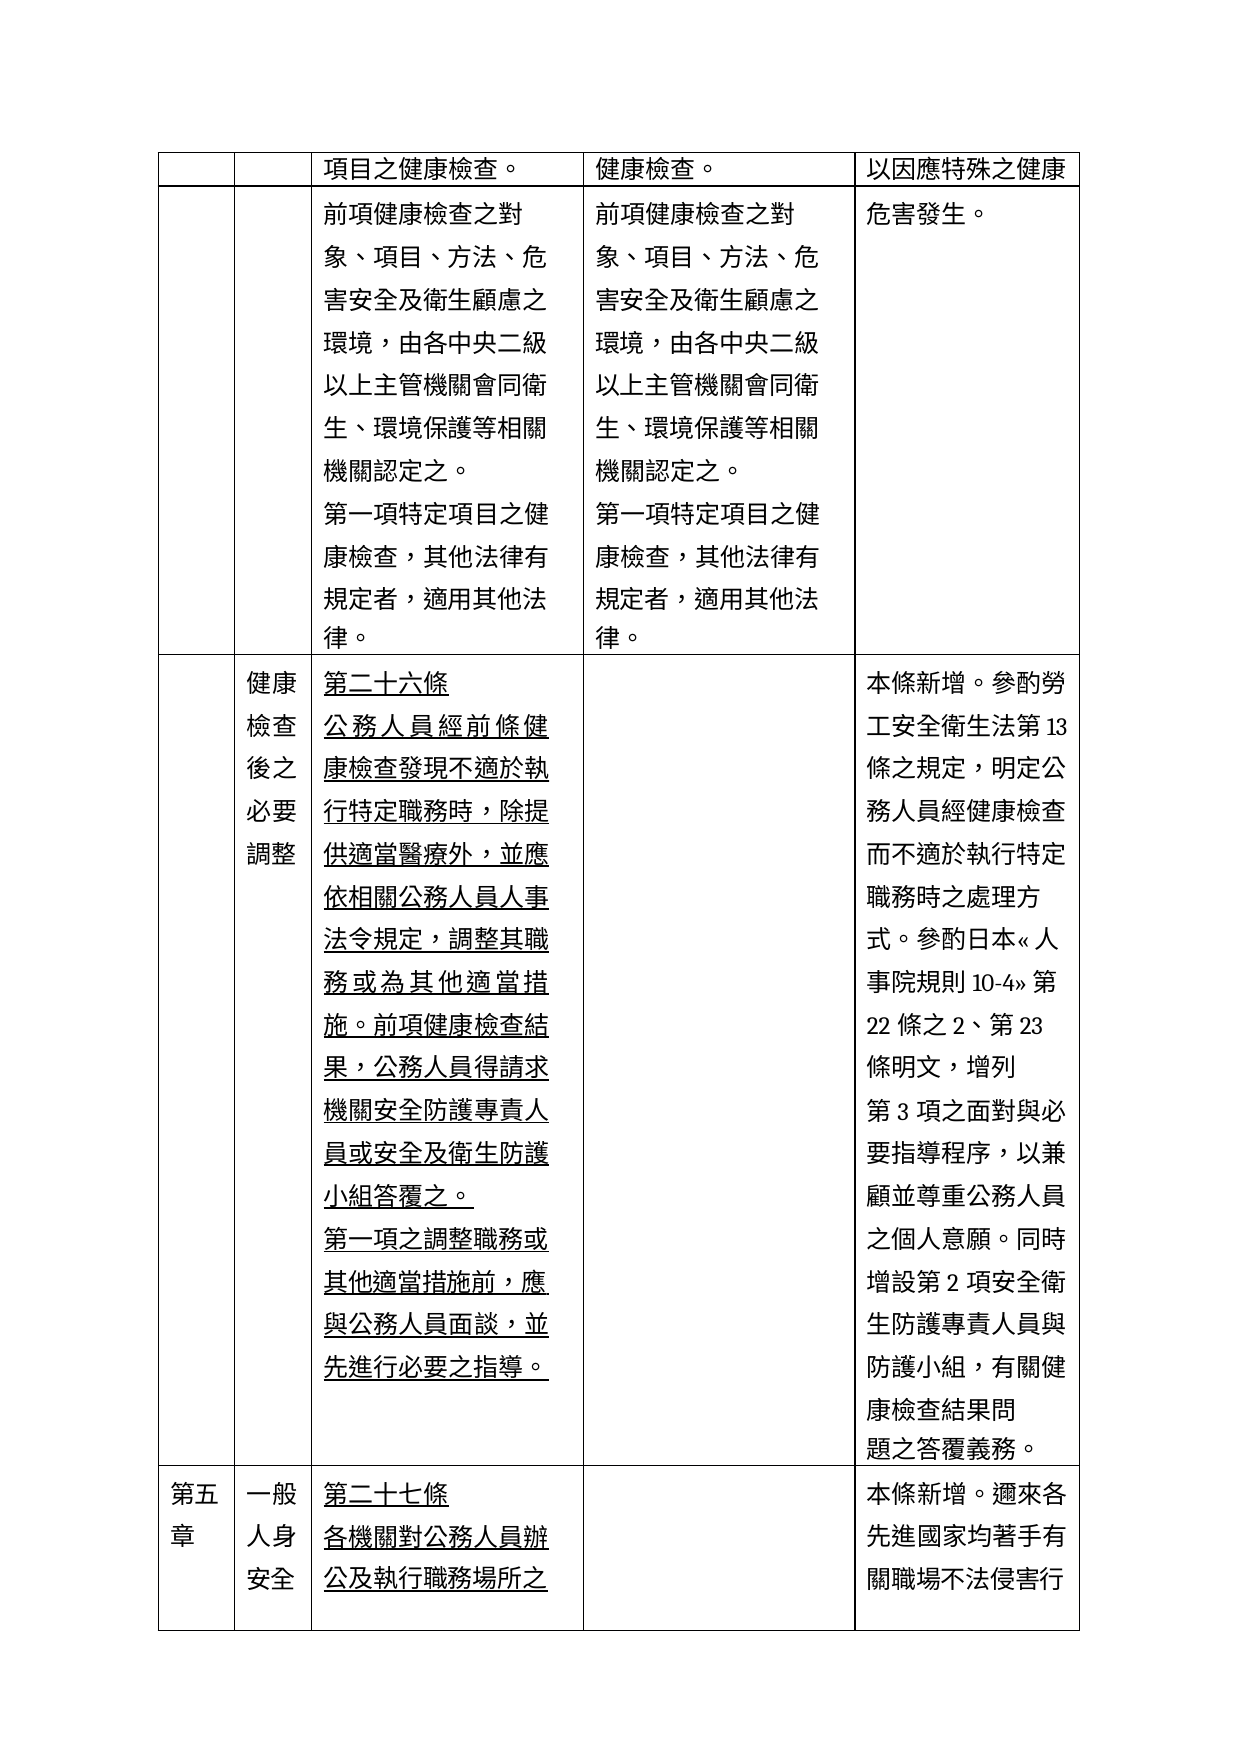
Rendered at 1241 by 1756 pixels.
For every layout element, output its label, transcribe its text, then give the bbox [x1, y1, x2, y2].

table_cell 一般人身安全 [235, 1466, 311, 1629]
table_cell [159, 153, 234, 185]
table_cell 第二十六條 公務人員經前條健 康檢查發現不適於執行特定職務時，除提供適當醫療外，並應依相關公務人員人事法令規定，調整其職務或為其他適當措施。前項健康檢查結果，公務人員得請求機關安全防護專責人員或安全及衛生防護小組答覆之。 第一項之調整職務或其他適當措施前，應與公務人員面談，並先進行必要之指導。 [312, 655, 583, 1465]
table_cell [235, 153, 311, 185]
table_cell 第二十七條 各機關對公務人員辦 公及執行職務場所之 [312, 1466, 583, 1629]
table_header 前項健康檢查之對 象、項目、方法、危害安全及衛生顧慮之環境，由各中央二級以上主管機關會同衛生、環境保護等相關機關認定之。 第一項特定項目之健康檢查，其他法律有規定者，適用其他法 律。 [312, 187, 583, 654]
table_cell 本條新增。參酌勞工安全衛生法第13 條之規定，明定公務人員經健康檢查而不適於執行特定職務時之處理方式。參酌日本« 人事院規則 10-4» 第 22 條之 2、第23 條明文，增列 第 3 項之面對與必要指導程序，以兼顧並尊重公務人員之個人意願。同時增設第 2 項安全衛生防護專責人員與防護小組，有關健康檢查結果問 題之答覆義務。 [856, 655, 1079, 1465]
table_header [159, 187, 234, 654]
table_header 前項健康檢查之對 象、項目、方法、危害安全及衛生顧慮之環境，由各中央二級以上主管機關會同衛生、環境保護等相關機關認定之。 第一項特定項目之健康檢查，其他法律有規定者，適用其他法 律。 [584, 187, 854, 654]
table_cell 本條新增。邇來各先進國家均著手有關職場不法侵害行 [856, 1466, 1079, 1629]
table_header 危害發生。 [856, 187, 1079, 654]
table_cell [159, 655, 234, 1465]
table_cell 項目之健康檢查。 [312, 153, 583, 185]
table_cell 以因應特殊之健康 [856, 153, 1079, 185]
table_cell [584, 655, 854, 1465]
table_cell 健康檢查。 [584, 153, 854, 185]
table_cell 第五章 [159, 1466, 234, 1629]
table_header [235, 187, 311, 654]
table_cell 健康檢查後之必要調整 [235, 655, 311, 1465]
table_cell [584, 1466, 854, 1629]
